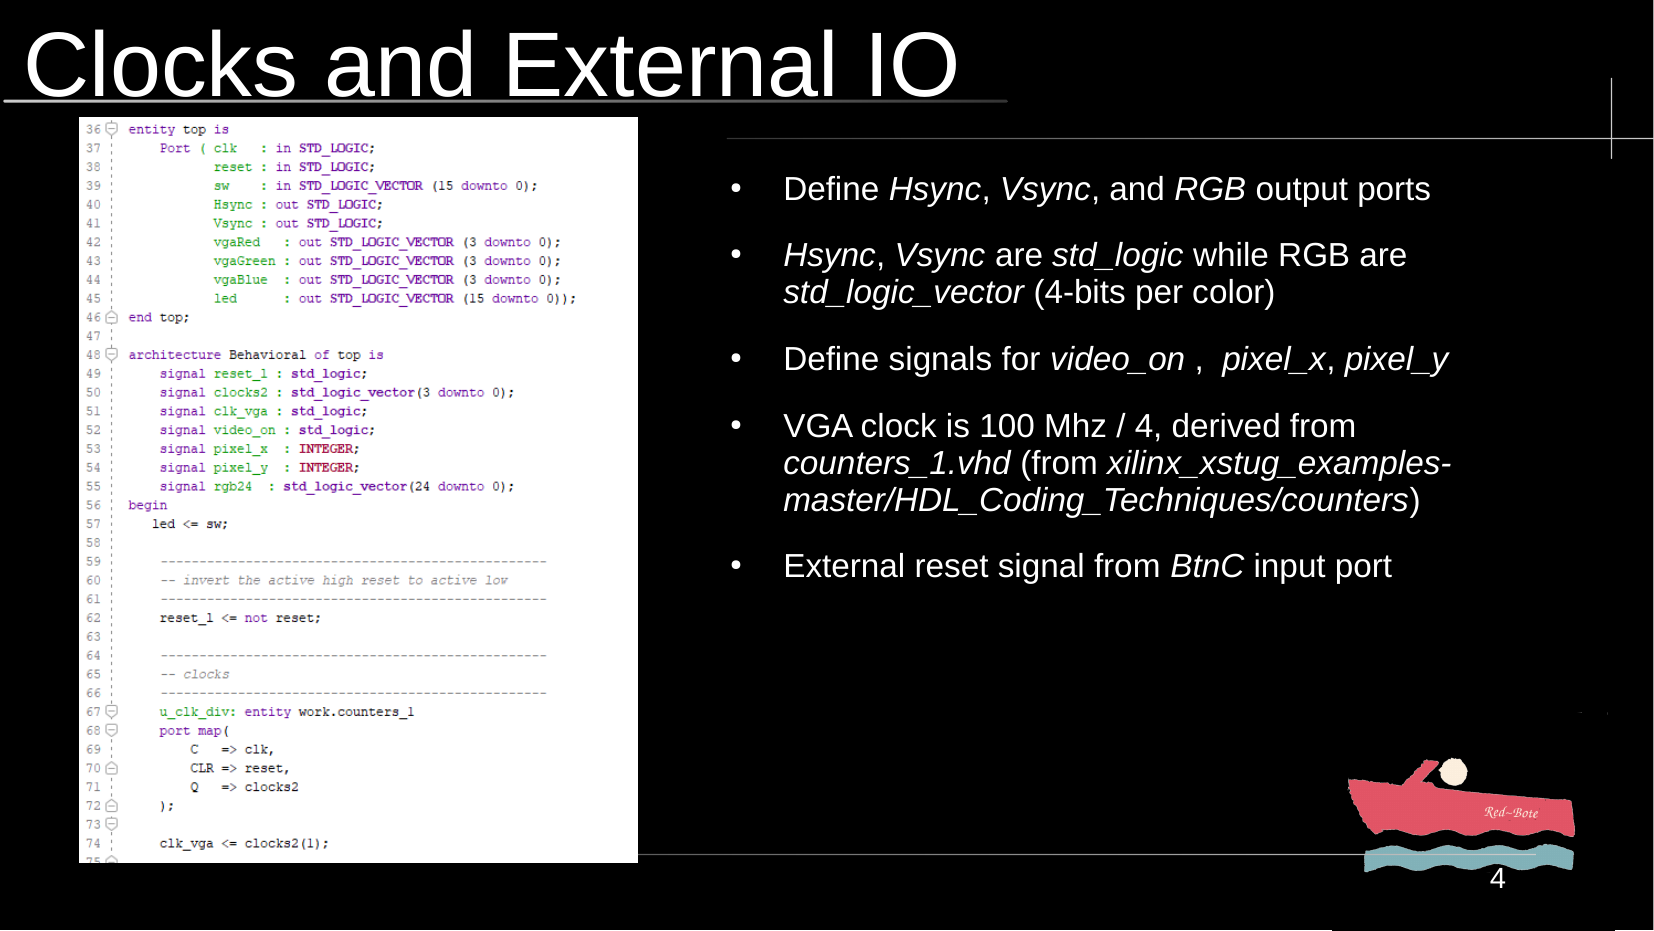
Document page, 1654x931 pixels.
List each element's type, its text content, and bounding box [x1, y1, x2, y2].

picture [1332, 712, 1615, 931]
list Define Hsync, Vsync, and RGB output ports Hsync, Vsync are std_logic while RGB are std_logic_vector (4-bits per color) Define signals for video_on , pixel_x, pixel_y VGA clock is 100 Mhz / 4, derived from counters_1.vhd (from xilinx_xstug_examples-master/HDL_Coding_Techniques/counters) External reset signal from BtnC input port [712, 170, 1538, 710]
picture [79, 117, 638, 863]
title Clocks and External IO [23, 11, 1589, 119]
